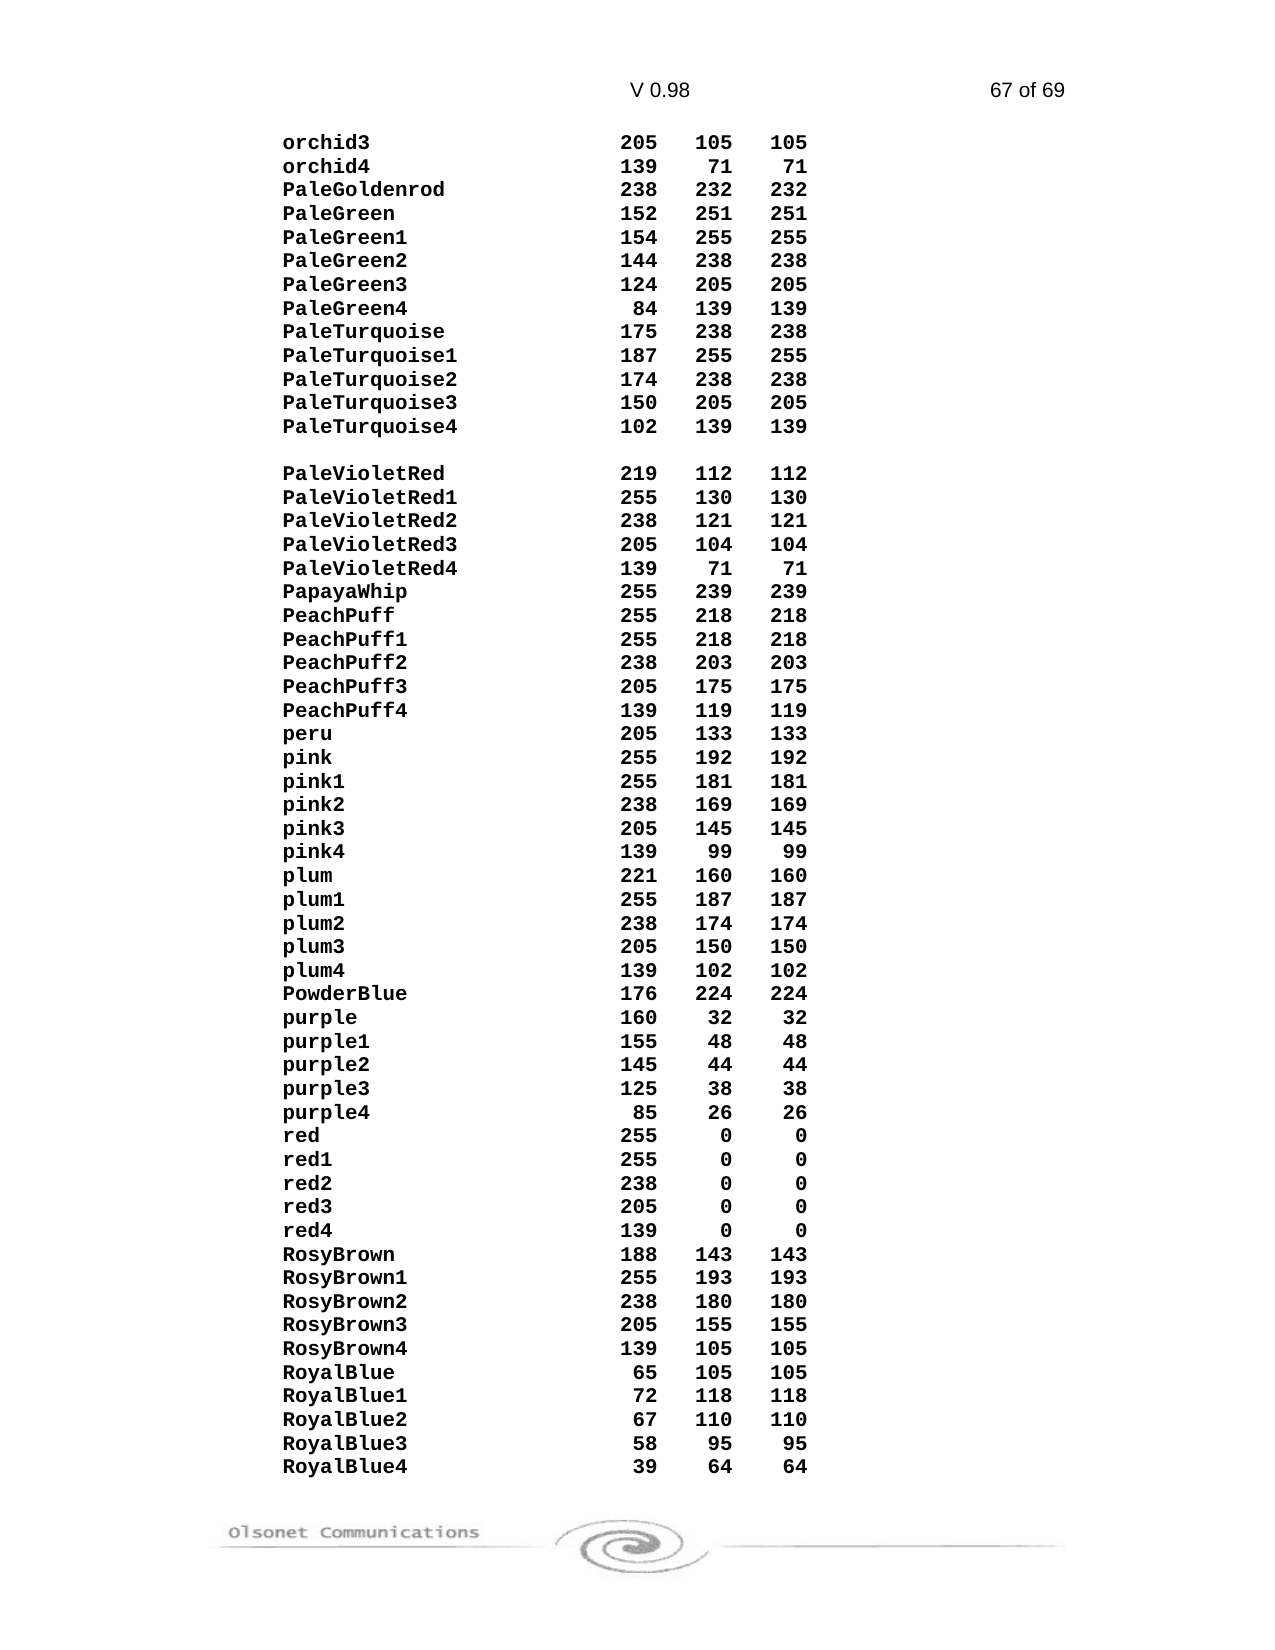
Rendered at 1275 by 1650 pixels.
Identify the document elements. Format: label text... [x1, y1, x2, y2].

text RoyalBlue1 72 118 118 [282, 1385, 1065, 1409]
text purple1 155 48 48 [282, 1031, 1065, 1054]
text PeachPuff 255 218 218 [282, 605, 1065, 629]
text RosyBrown3 205 155 155 [282, 1314, 1065, 1338]
text PaleVioletRed2 238 121 121 [282, 511, 1065, 534]
text PaleVioletRed4 139 71 71 [282, 558, 1065, 581]
text RoyalBlue2 67 110 110 [282, 1409, 1065, 1433]
text purple4 85 26 26 [282, 1102, 1065, 1125]
text PaleTurquoise4 102 139 139 [282, 416, 1065, 439]
text orchid3 205 105 105 [282, 132, 1065, 156]
text RoyalBlue3 58 95 95 [282, 1433, 1065, 1456]
text plum2 238 174 174 [282, 912, 1065, 936]
text red1 255 0 0 [282, 1149, 1065, 1173]
text plum4 139 102 102 [282, 960, 1065, 983]
text PaleGreen2 144 238 238 [282, 250, 1065, 274]
text PeachPuff4 139 119 119 [282, 700, 1065, 723]
text pink 255 192 192 [282, 747, 1065, 771]
text purple 160 32 32 [282, 1007, 1065, 1031]
text RosyBrown4 139 105 105 [282, 1338, 1065, 1362]
text PaleTurquoise1 187 255 255 [282, 345, 1065, 369]
text pink4 139 99 99 [282, 842, 1065, 865]
text pink1 255 181 181 [282, 771, 1065, 794]
text peru 205 133 133 [282, 723, 1065, 747]
text PaleGreen4 84 139 139 [282, 298, 1065, 321]
text RosyBrown 188 143 143 [282, 1243, 1065, 1267]
text PaleTurquoise3 150 205 205 [282, 392, 1065, 416]
text PeachPuff3 205 175 175 [282, 676, 1065, 700]
text PaleGreen 152 251 251 [282, 203, 1065, 227]
text plum 221 160 160 [282, 865, 1065, 889]
text pink3 205 145 145 [282, 818, 1065, 842]
text red3 205 0 0 [282, 1196, 1065, 1220]
text plum1 255 187 187 [282, 889, 1065, 912]
text PaleTurquoise 175 238 238 [282, 321, 1065, 345]
text PaleVioletRed 219 112 112 [282, 463, 1065, 487]
text PeachPuff2 238 203 203 [282, 652, 1065, 676]
text red4 139 0 0 [282, 1220, 1065, 1243]
text pink2 238 169 169 [282, 794, 1065, 818]
picture [210, 1504, 1065, 1596]
text red2 238 0 0 [282, 1173, 1065, 1196]
text PaleGreen3 124 205 205 [282, 274, 1065, 298]
text PapayaWhip 255 239 239 [282, 581, 1065, 605]
text PaleGoldenrod 238 232 232 [282, 179, 1065, 203]
text purple3 125 38 38 [282, 1078, 1065, 1102]
text PaleTurquoise2 174 238 238 [282, 369, 1065, 392]
text red 255 0 0 [282, 1125, 1065, 1149]
text purple2 145 44 44 [282, 1054, 1065, 1078]
text PeachPuff1 255 218 218 [282, 629, 1065, 652]
text RoyalBlue4 39 64 64 [282, 1456, 1065, 1480]
text RosyBrown1 255 193 193 [282, 1267, 1065, 1291]
text PaleVioletRed3 205 104 104 [282, 534, 1065, 558]
text PaleVioletRed1 255 130 130 [282, 487, 1065, 511]
text RoyalBlue 65 105 105 [282, 1362, 1065, 1385]
text plum3 205 150 150 [282, 936, 1065, 960]
text PowderBlue 176 224 224 [282, 983, 1065, 1007]
text RosyBrown2 238 180 180 [282, 1291, 1065, 1314]
text orchid4 139 71 71 [282, 156, 1065, 179]
text PaleGreen1 154 255 255 [282, 227, 1065, 250]
